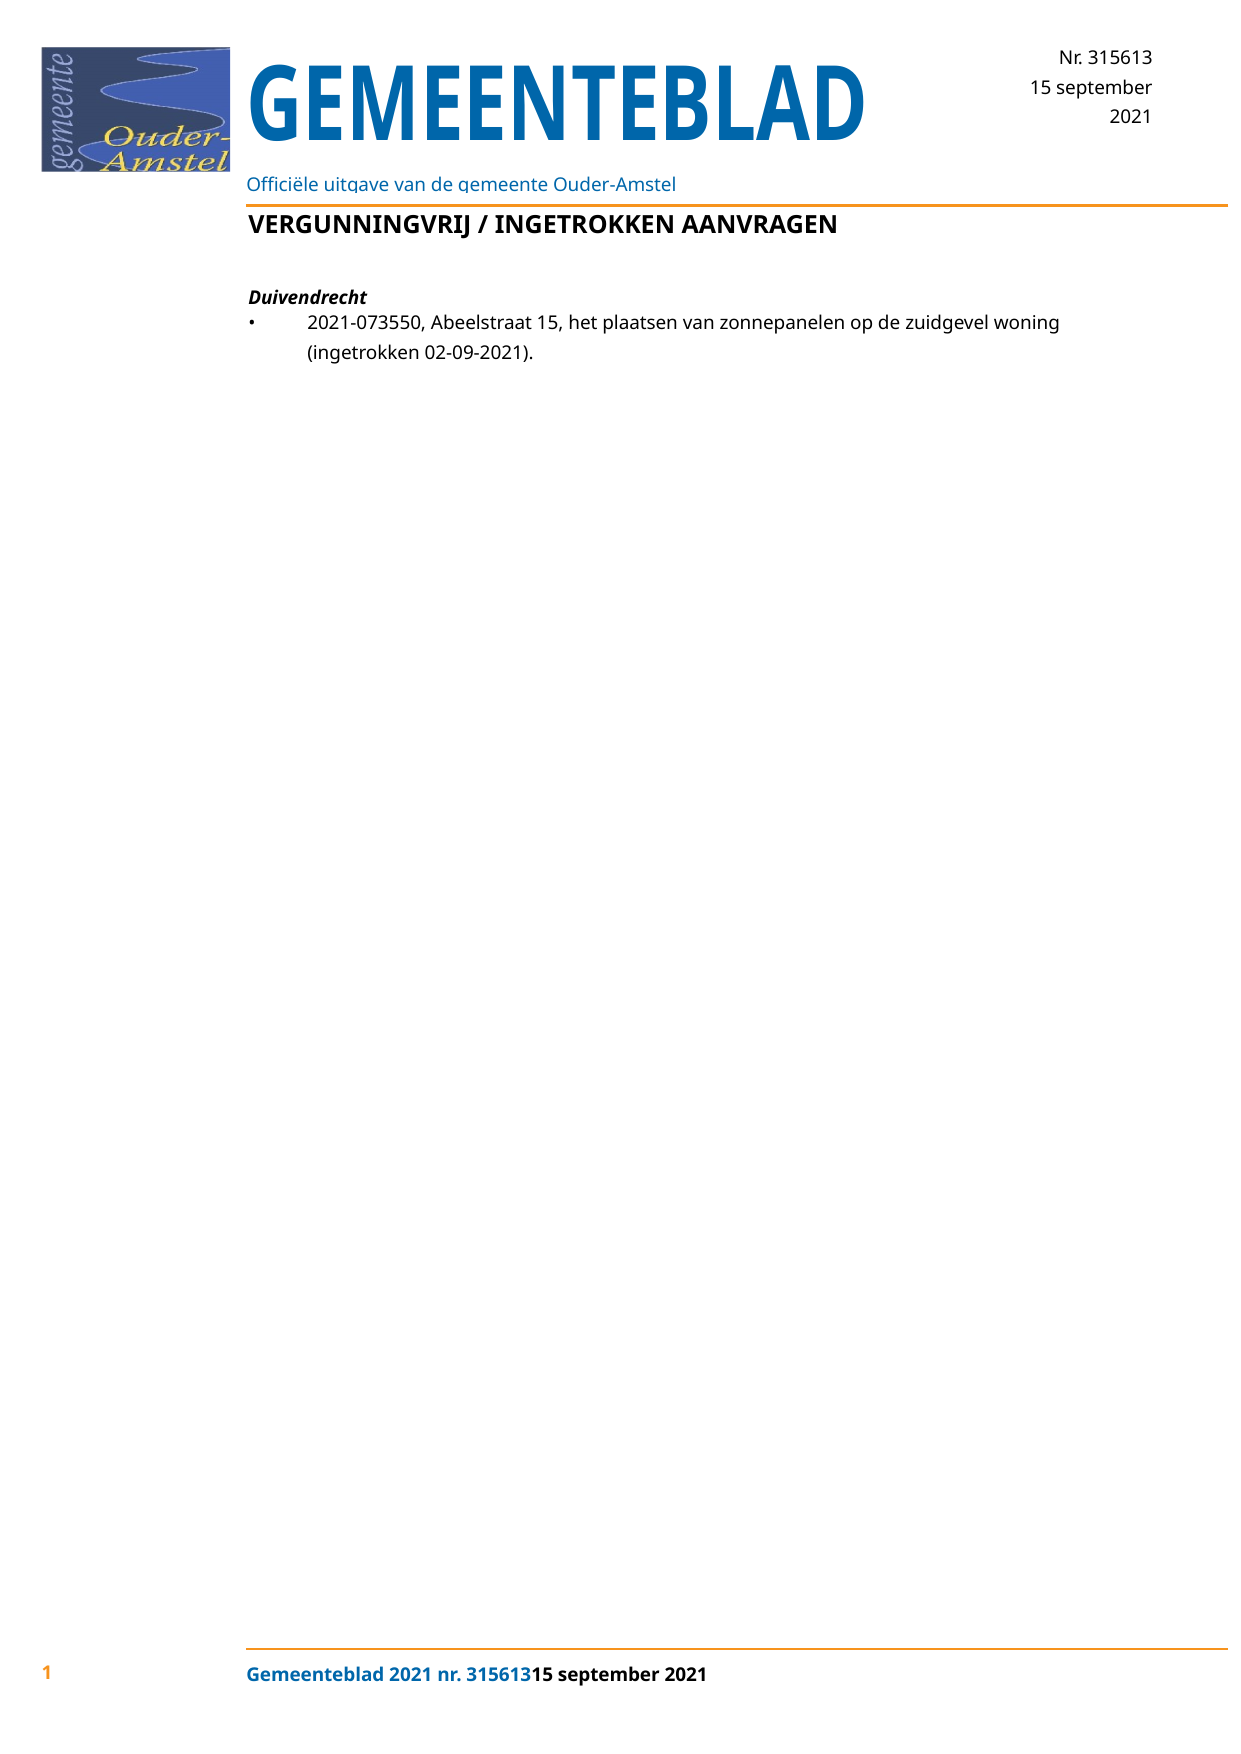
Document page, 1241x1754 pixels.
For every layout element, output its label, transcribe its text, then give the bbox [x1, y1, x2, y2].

text VERGUNNINGVRIJ / INGETROKKEN AANVRAGEN [248, 207, 1152, 241]
list 2021-073550, Abeelstraat 15, het plaatsen van zonnepanelen op de zuidgevel woning (ingetrokken 02-09-2021). [248, 309, 1152, 365]
text Duivendrecht [248, 284, 1152, 309]
picture [41, 47, 231, 172]
